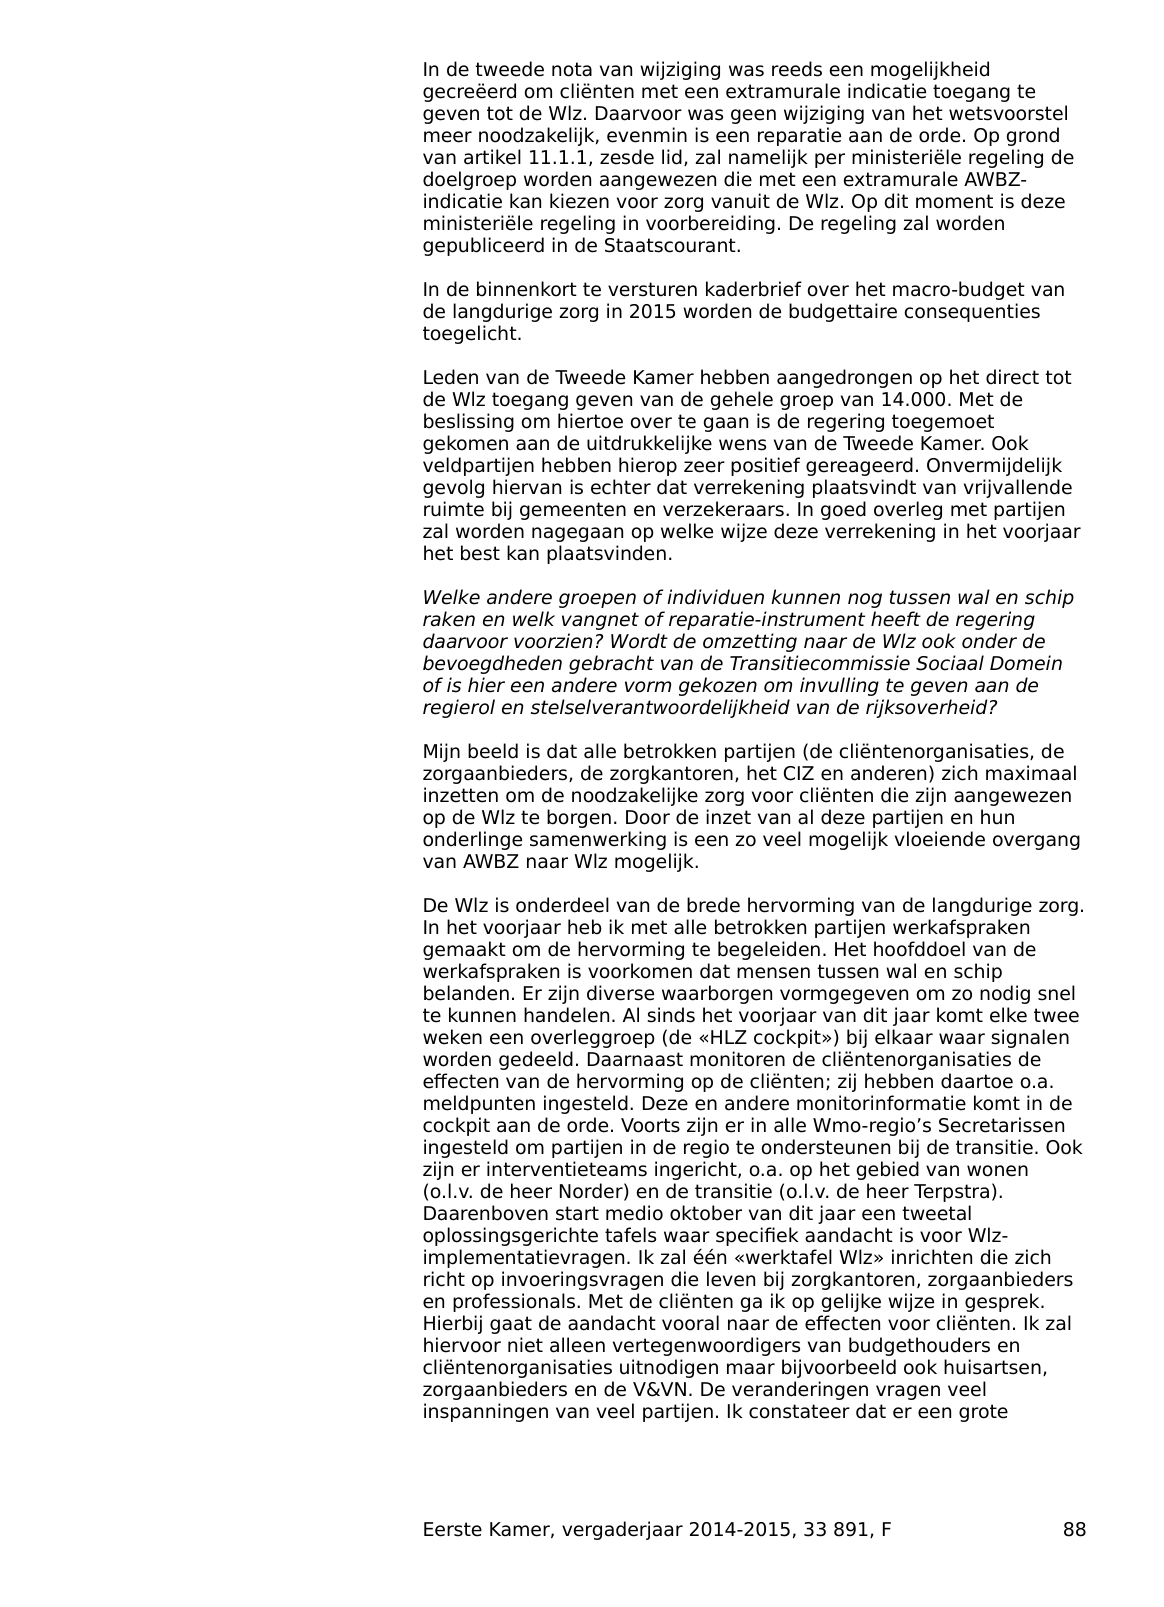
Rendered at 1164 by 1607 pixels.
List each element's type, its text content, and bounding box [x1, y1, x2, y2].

text Leden van de Tweede Kamer hebben aangedrongen op het direct tot de Wlz toegang geven van de gehele groep van 14.000. Met de beslissing om hiertoe over te gaan is de regering toegemoet gekomen aan de uitdrukkelijke wens van de Tweede Kamer. Ook veldpartijen hebben hierop zeer positief gereageerd. Onvermijdelijk gevolg hiervan is echter dat verrekening plaatsvindt van vrijvallende ruimte bij gemeenten en verzekeraars. In goed overleg met partijen zal worden nagegaan op welke wijze deze verrekening in het voorjaar het best kan plaatsvinden. [422, 367, 1087, 565]
text Mijn beeld is dat alle betrokken partijen (de cliëntenorganisaties, de zorgaanbieders, de zorgkantoren, het CIZ en anderen) zich maximaal inzetten om de noodzakelijke zorg voor cliënten die zijn aangewezen op de Wlz te borgen. Door de inzet van al deze partijen en hun onderlinge samenwerking is een zo veel mogelijk vloeiende overgang van AWBZ naar Wlz mogelijk. [422, 741, 1087, 873]
text Welke andere groepen of individuen kunnen nog tussen wal en schip raken en welk vangnet of reparatie-instrument heeft de regering daarvoor voorzien? Wordt de omzetting naar de Wlz ook onder de bevoegdheden gebracht van de Transitiecommissie Sociaal Domein of is hier een andere vorm gekozen om invulling te geven aan de regierol en stelselverantwoordelijkheid van de rijksoverheid? [422, 587, 1087, 719]
text De Wlz is onderdeel van de brede hervorming van de langdurige zorg. In het voorjaar heb ik met alle betrokken partijen werkafspraken gemaakt om de hervorming te begeleiden. Het hoofddoel van de werkafspraken is voorkomen dat mensen tussen wal en schip belanden. Er zijn diverse waarborgen vormgegeven om zo nodig snel te kunnen handelen. Al sinds het voorjaar van dit jaar komt elke twee weken een overleggroep (de «HLZ cockpit») bij elkaar waar signalen worden gedeeld. Daarnaast monitoren de cliëntenorganisaties de effecten van de hervorming op de cliënten; zij hebben daartoe o.a. meldpunten ingesteld. Deze en andere monitorinformatie komt in de cockpit aan de orde. Voorts zijn er in alle Wmo-regio’s Secretarissen ingesteld om partijen in de regio te ondersteunen bij de transitie. Ook zijn er interventieteams ingericht, o.a. op het gebied van wonen (o.l.v. de heer Norder) en de transitie (o.l.v. de heer Terpstra). Daarenboven start medio oktober van dit jaar een tweetal oplossingsgerichte tafels waar specifiek aandacht is voor Wlz-implementatievragen. Ik zal één «werktafel Wlz» inrichten die zich richt op invoeringsvragen die leven bij zorgkantoren, zorgaanbieders en professionals. Met de cliënten ga ik op gelijke wijze in gesprek. Hierbij gaat de aandacht vooral naar de effecten voor cliënten. Ik zal hiervoor niet alleen vertegenwoordigers van budgethouders en cliëntenorganisaties uitnodigen maar bijvoorbeeld ook huisartsen, zorgaanbieders en de V&VN. De veranderingen vragen veel inspanningen van veel partijen. Ik constateer dat er een grote [422, 895, 1087, 1423]
text In de tweede nota van wijziging was reeds een mogelijkheid gecreëerd om cliënten met een extramurale indicatie toegang te geven tot de Wlz. Daarvoor was geen wijziging van het wetsvoorstel meer noodzakelijk, evenmin is een reparatie aan de orde. Op grond van artikel 11.1.1, zesde lid, zal namelijk per ministeriële regeling de doelgroep worden aangewezen die met een extramurale AWBZ-indicatie kan kiezen voor zorg vanuit de Wlz. Op dit moment is deze ministeriële regeling in voorbereiding. De regeling zal worden gepubliceerd in de Staatscourant. [422, 59, 1087, 257]
text In de binnenkort te versturen kaderbrief over het macro-budget van de langdurige zorg in 2015 worden de budgettaire consequenties toegelicht. [422, 279, 1087, 345]
